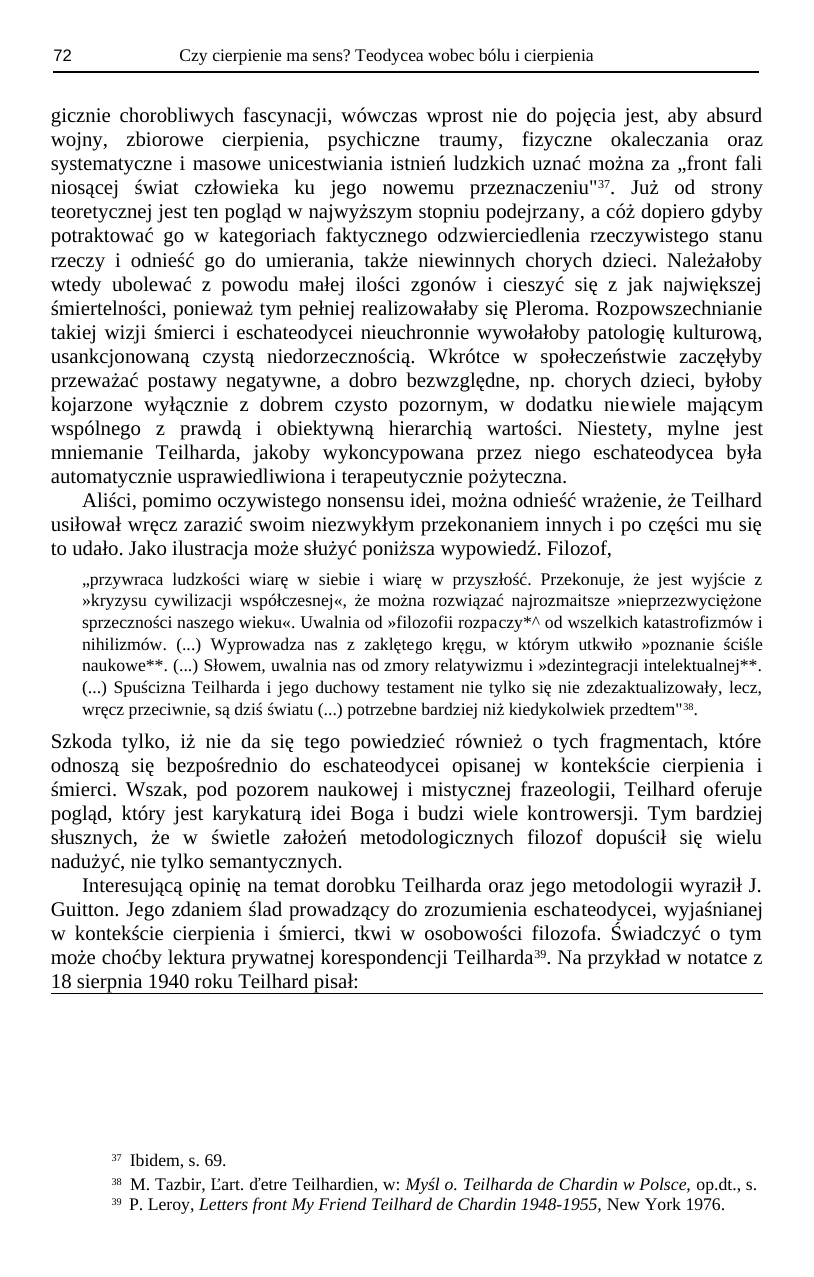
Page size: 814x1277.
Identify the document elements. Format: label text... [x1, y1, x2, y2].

text gicznie chorobliwych fascynacji, wówczas wprost nie do pojęcia jest, aby absurd wojny, zbiorowe cierpienia, psychiczne traumy, fizyczne okaleczania oraz systematyczne i masowe unicestwiania istnień ludzkich uznać można za „front fali niosącej świat człowieka ku jego nowemu przeznaczeniu"37. Już od strony teoretycznej jest ten pogląd w najwyższym stopniu podejrza­ny, a cóż dopiero gdyby potraktować go w kategoriach faktycznego od­zwierciedlenia rzeczywistego stanu rzeczy i odnieść go do umierania, także niewinnych chorych dzieci. Należałoby wtedy ubolewać z powodu małej ilości zgonów i cieszyć się z jak największej śmiertelności, ponieważ tym pełniej realizowałaby się Pleroma. Rozpowszechnianie takiej wizji śmierci i eschateodycei nieuchronnie wywołałoby patologię kulturową, usankcjo­nowaną czystą niedorzecznością. Wkrótce w społeczeństwie zaczęłyby przeważać postawy negatywne, a dobro bezwzględne, np. chorych dzieci, byłoby kojarzone wyłącznie z dobrem czysto pozornym, w dodatku nie­wiele mającym wspólnego z prawdą i obiektywną hierarchią wartości. Nie­stety, mylne jest mniemanie Teilharda, jakoby wykoncypowana przez niego eschateodycea była automatycznie usprawiedliwiona i terapeutycznie po­żyteczna. [51, 103, 763, 488]
text „przywraca ludzkości wiarę w siebie i wiarę w przyszłość. Przekonuje, że jest wyjście z »kryzysu cywilizacji współczesnej«, że można rozwiązać najrozmaitsze »nieprzezwyciężone sprzeczności naszego wieku«. Uwalnia od »filozofii rozpa­czy*^ od wszelkich katastrofizmów i nihilizmów. (...) Wyprowadza nas z zaklęte­go kręgu, w którym utkwiło »poznanie ściśle naukowe**. (...) Słowem, uwalnia nas od zmory relatywizmu i »dezintegracji intelektualnej**. (...) Spuścizna Teil­harda i jego duchowy testament nie tylko się nie zdezaktualizowały, lecz, wręcz przeciwnie, są dziś światu (...) potrzebne bardziej niż kiedykolwiek przedtem"38. [82, 569, 763, 719]
text 72 [53, 46, 77, 65]
text Szkoda tylko, iż nie da się tego powiedzieć również o tych fragmentach, które odnoszą się bezpośrednio do eschateodycei opisanej w kontekście cierpienia i śmierci. Wszak, pod pozorem naukowej i mistycznej frazeologii, Teilhard oferuje pogląd, który jest karykaturą idei Boga i budzi wiele kon­trowersji. Tym bardziej słusznych, że w świetle założeń metodologicznych filozof dopuścił się wielu nadużyć, nie tylko semantycznych. [51, 729, 763, 873]
text 39 P. Leroy, Letters front My Friend Teilhard de Chardin 1948-1955, New York 1976. [80, 1194, 757, 1214]
text Aliści, pomimo oczywistego nonsensu idei, można odnieść wrażenie, że Teilhard usiłował wręcz zarazić swoim niezwykłym przekonaniem innych i po części mu się to udało. Jako ilustracja może służyć poniższa wypowiedź. Filozof, [51, 488, 763, 560]
text Interesującą opinię na temat dorobku Teilharda oraz jego metodologii wyraził J. Guitton. Jego zdaniem ślad prowadzący do zrozumienia escha­teodycei, wyjaśnianej w kontekście cierpienia i śmierci, tkwi w osobowości filozofa. Świadczyć o tym może choćby lektura prywatnej korespondencji Teilharda39. Na przykład w notatce z 18 sierpnia 1940 roku Teilhard pisał: [51, 873, 763, 993]
text Czy cierpienie ma sens? Teodycea wobec bólu i cierpienia [179, 44, 633, 65]
text 38 M. Tazbir, Ľart. ďetre Teilhardien, w: Myśl o. Teilharda de Chardin w Polsce, op.dt., s. 7-12. [80, 1174, 757, 1194]
text 37 Ibidem, s. 69. [80, 1150, 757, 1170]
